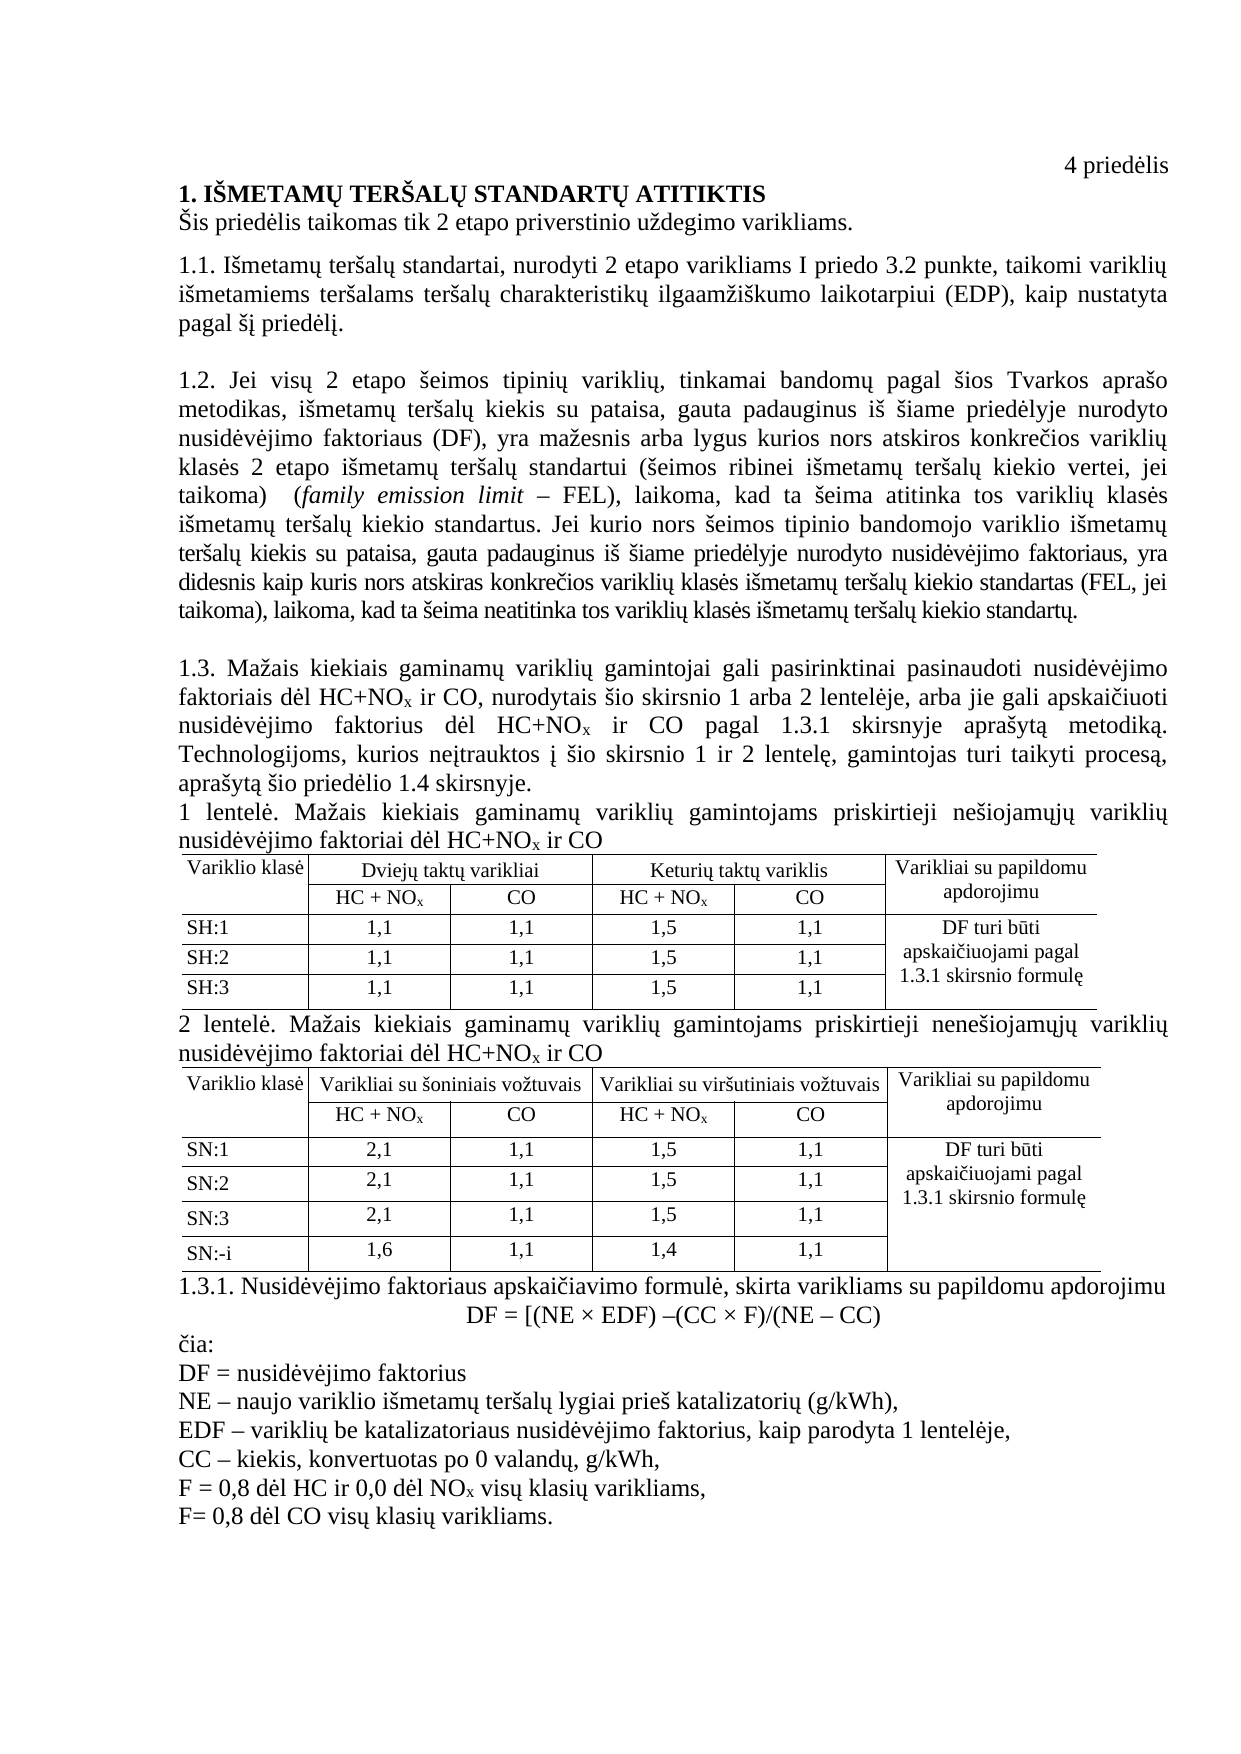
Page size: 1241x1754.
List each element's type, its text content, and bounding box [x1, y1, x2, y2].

table_cell 1,5 [593, 1202, 734, 1236]
table_header Variklio klasė [182, 855, 308, 914]
table_cell 1,1 [735, 1237, 887, 1271]
text DF = [(NE × EDF) –(CC × F)/(NE – CC) [178, 1300, 1169, 1329]
table_cell SN:1 [182, 1138, 308, 1166]
table_cell 1,1 [451, 1138, 592, 1166]
table_cell 1,5 [593, 915, 734, 944]
text DF = nusidėvėjimo faktorius [178, 1358, 1169, 1386]
text čia: [178, 1329, 1169, 1358]
table_cell HC + NOx [593, 1103, 734, 1136]
table_cell HC + NOx [593, 885, 734, 914]
text 4 priedėlis [178, 150, 1169, 179]
table_header Varikliai su šoniniais vožtuvais [309, 1068, 592, 1101]
text 1.1. Išmetamų teršalų standartai, nurodyti 2 etapo varikliams I priedo 3.2 punkte, taikomi variklių išmetamiems teršalams teršalų charakteristikų ilgaamžiškumo laikotarpiui (EDP), kaip nustatyta pagal šį priedėlį. [178, 251, 1169, 337]
table_header Variklio klasė [182, 1068, 308, 1101]
text 1.2. Jei visų 2 etapo šeimos tipinių variklių, tinkamai bandomų pagal šios Tvarkos aprašo metodikas, išmetamų teršalų kiekis su pataisa, gauta padauginus iš šiame priedėlyje nurodyto nusidėvėjimo faktoriaus (DF), yra mažesnis arba lygus kurios nors atskiros konkrečios variklių klasės 2 etapo išmetamų teršalų standartui (šeimos ribinei išmetamų teršalų kiekio vertei, jei taikoma) (family emission limit – FEL), laikoma, kad ta šeima atitinka tos variklių klasės išmetamų teršalų kiekio standartus. Jei kurio nors šeimos tipinio bandomojo variklio išmetamų teršalų kiekis su pataisa, gauta padauginus iš šiame priedėlyje nurodyto nusidėvėjimo faktoriaus, yra didesnis kaip kuris nors atskiras konkrečios variklių klasės išmetamų teršalų kiekio standartas (FEL, jei taikoma), laikoma, kad ta šeima neatitinka tos variklių klasės išmetamų teršalų kiekio standartų. [178, 366, 1169, 624]
table_cell 2,1 [309, 1202, 450, 1236]
table_cell 1,1 [309, 915, 450, 944]
table_cell 1,1 [451, 1237, 592, 1271]
table_cell 1,1 [735, 915, 885, 944]
table_cell SN:-i [182, 1237, 308, 1271]
table_header Varikliai su viršutiniais vožtuvais [593, 1068, 887, 1101]
table_cell 1,5 [593, 1167, 734, 1201]
text 1.3.1. Nusidėvėjimo faktoriaus apskaičiavimo formulė, skirta varikliams su papildomu apdorojimu [178, 1271, 1169, 1300]
table_cell HC + NOx [309, 1103, 450, 1136]
table_cell SH:1 [182, 915, 308, 944]
table_cell 1,1 [451, 975, 592, 1008]
table_cell 1,5 [593, 945, 734, 974]
table_cell 2,1 [309, 1138, 450, 1166]
text 1 lentelė. Mažais kiekiais gaminamų variklių gamintojams priskirtieji nešiojamųjų variklių nusidėvėjimo faktoriai dėl HC+NOx ir CO [178, 797, 1169, 854]
table_cell 2,1 [309, 1167, 450, 1201]
table_cell 1,5 [593, 1138, 734, 1166]
table_header Varikliai su papildomu apdorojimu [888, 1068, 1101, 1136]
text F= 0,8 dėl CO visų klasių varikliams. [178, 1501, 1169, 1530]
text CC – kiekis, konvertuotas po 0 valandų, g/kWh, [178, 1444, 1169, 1473]
table_cell 1,1 [735, 975, 885, 1008]
table_cell 1,1 [451, 1167, 592, 1201]
table_cell CO [735, 1103, 887, 1136]
table_cell 1,1 [451, 1202, 592, 1236]
table_cell 1,1 [735, 1138, 887, 1166]
table_cell 1,5 [593, 975, 734, 1008]
table_cell 1,4 [593, 1237, 734, 1271]
table_cell CO [735, 885, 885, 914]
table_cell 1,1 [309, 975, 450, 1008]
table_cell 1,1 [309, 945, 450, 974]
table_cell HC + NOx [309, 885, 450, 914]
text 1. IŠMETAMŲ TERŠALŲ STANDARTŲ ATITIKTIS [178, 179, 1169, 207]
table_cell 1,1 [451, 915, 592, 944]
table_cell 1,1 [735, 1167, 887, 1201]
table_cell 1,1 [451, 945, 592, 974]
table_header Keturių taktų variklis [593, 855, 885, 884]
text NE – naujo variklio išmetamų teršalų lygiai prieš katalizatorių (g/kWh), [178, 1386, 1169, 1415]
table_cell 1,6 [309, 1237, 450, 1271]
table_cell DF turi būti apskaičiuojami pagal 1.3.1 skirsnio formulę [886, 915, 1097, 1008]
table_cell SH:2 [182, 945, 308, 974]
table_header Varikliai su papildomu apdorojimu [886, 855, 1097, 914]
table_cell 1,1 [735, 1202, 887, 1236]
table_header Dviejų taktų varikliai [309, 855, 592, 884]
table_cell [182, 1101, 308, 1136]
table_cell CO [451, 1103, 592, 1136]
table_cell DF turi būti apskaičiuojami pagal 1.3.1 skirsnio formulę [888, 1138, 1101, 1271]
table_cell CO [451, 885, 592, 914]
table_cell 1,1 [735, 945, 885, 974]
table_cell SH:3 [182, 975, 308, 1008]
table_cell SN:2 [182, 1167, 308, 1201]
text EDF – variklių be katalizatoriaus nusidėvėjimo faktorius, kaip parodyta 1 lentelėje, [178, 1415, 1169, 1444]
text F = 0,8 dėl HC ir 0,0 dėl NOx visų klasių varikliams, [178, 1473, 1169, 1501]
text Šis priedėlis taikomas tik 2 etapo priverstinio uždegimo varikliams. [178, 207, 1169, 236]
table_cell SN:3 [182, 1202, 308, 1236]
text 1.3. Mažais kiekiais gaminamų variklių gamintojai gali pasirinktinai pasinaudoti nusidėvėjimo faktoriais dėl HC+NOx ir CO, nurodytais šio skirsnio 1 arba 2 lentelėje, arba jie gali apskaičiuoti nusidėvėjimo faktorius dėl HC+NOx ir CO pagal 1.3.1 skirsnyje aprašytą metodiką. Technologijoms, kurios neįtrauktos į šio skirsnio 1 ir 2 lentelę, gamintojas turi taikyti procesą, aprašytą šio priedėlio 1.4 skirsnyje. [178, 653, 1169, 797]
text 2 lentelė. Mažais kiekiais gaminamų variklių gamintojams priskirtieji nenešiojamųjų variklių nusidėvėjimo faktoriai dėl HC+NOx ir CO [178, 1009, 1169, 1067]
